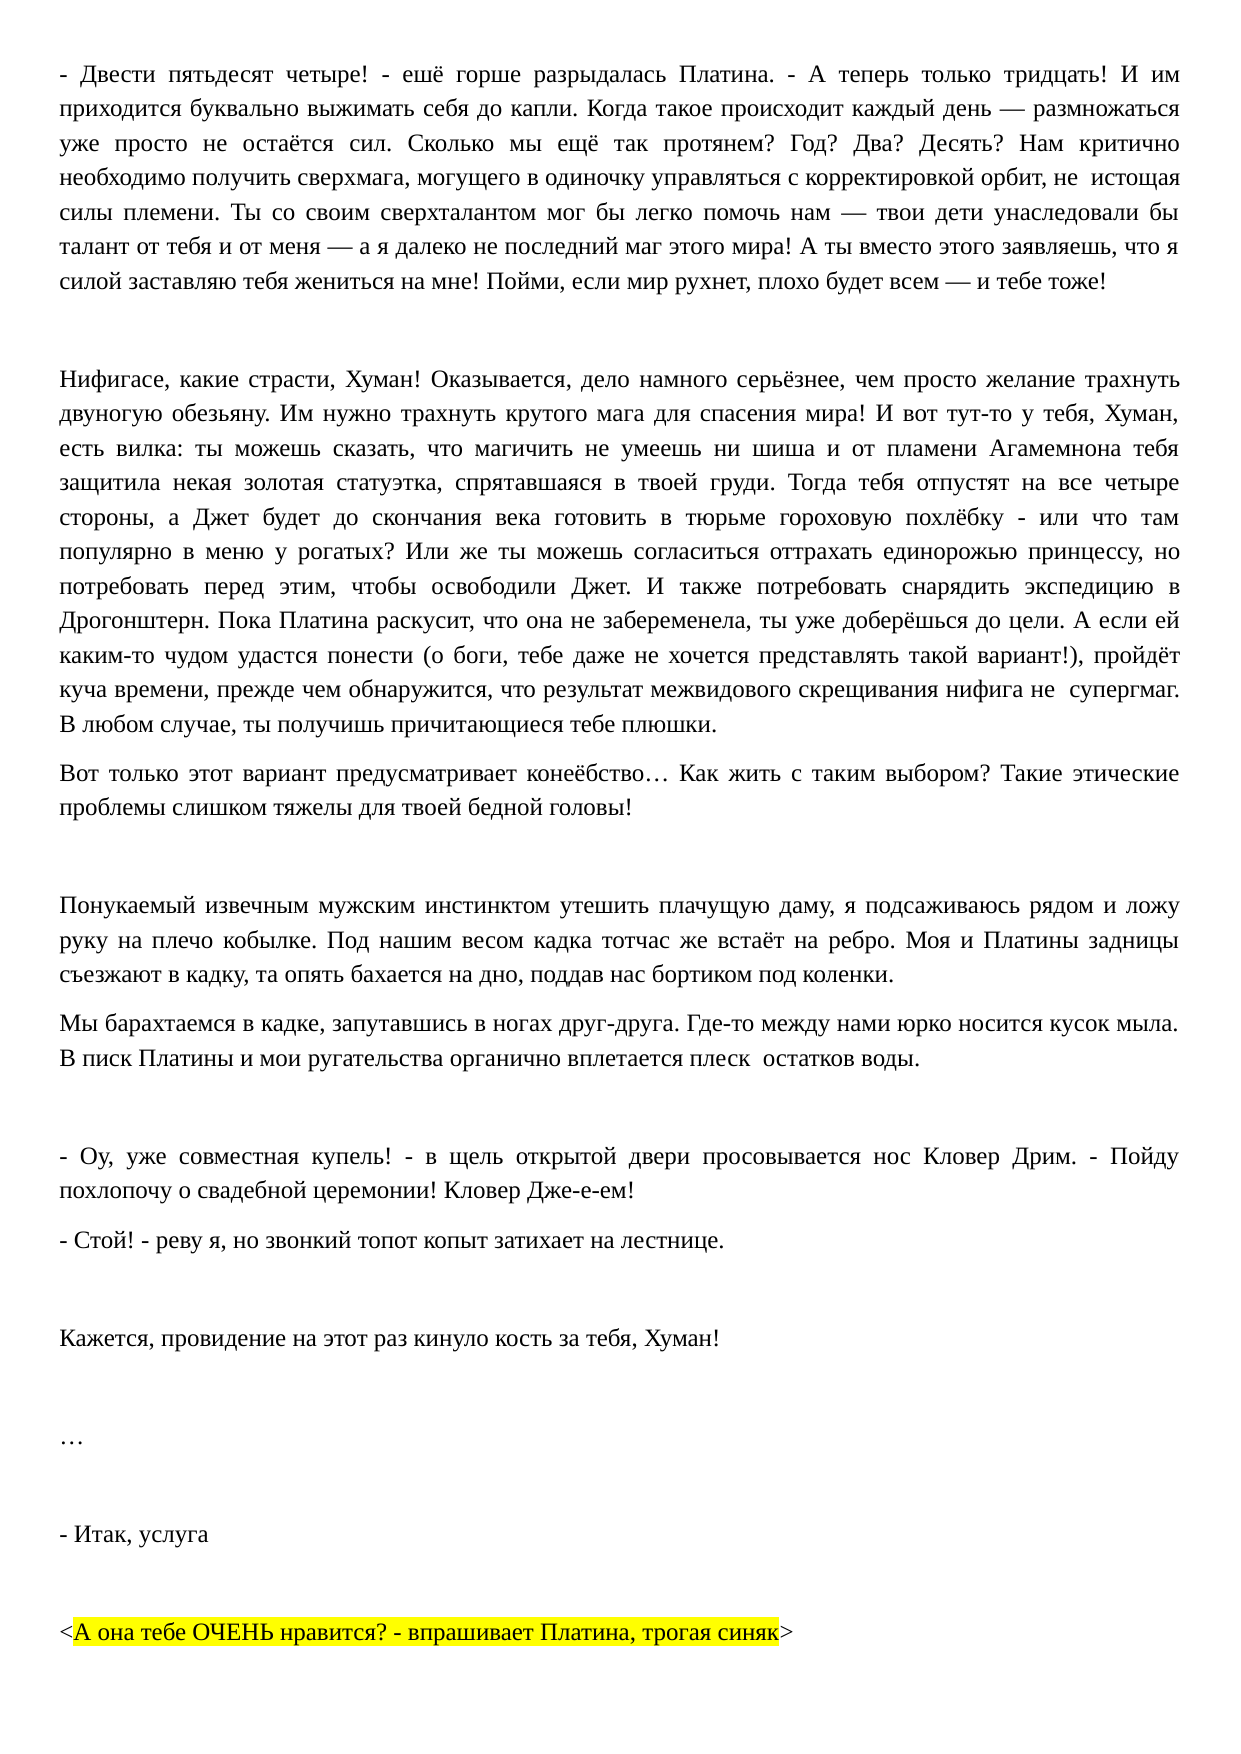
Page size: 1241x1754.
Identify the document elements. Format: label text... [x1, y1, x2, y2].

text <А она тебе ОЧЕНЬ нравится? - впрашивает Платина, трогая синяк> [59, 1617, 1181, 1646]
text Нифигасе, какие страсти, Хуман! Оказывается, дело намного серьёзнее, чем просто желание трахнуть двуногую обезьяну. Им нужно трахнуть крутого мага для спасения мира! И вот тут-то у тебя, Хуман, есть вилка: ты можешь сказать, что магичить не умеешь ни шиша и от пламени Агамемнона тебя защитила некая золотая статуэтка, спрятавшаяся в твоей груди. Тогда тебя отпустят на все четыре стороны, а Джет будет до скончания века готовить в тюрьме гороховую похлёбку - или что там популярно в меню у рогатых? Или же ты можешь согласиться оттрахать единорожью принцессу, но потребовать перед этим, чтобы освободили Джет. И также потребовать снарядить экспедицию в Дрогонштерн. Пока Платина раскусит, что она не забеременела, ты уже доберёшься до цели. А если ей каким-то чудом удастся понести (о боги, тебе даже не хочется представлять такой вариант!), пройдёт куча времени, прежде чем обнаружится, что результат межвидового скрещивания нифига не супергмаг. В любом случае, ты получишь причитающиеся тебе плюшки. [59, 364, 1181, 738]
text - Двести пятьдесят четыре! - ешё горше разрыдалась Платина. - А теперь только тридцать! И им приходится буквально выжимать себя до капли. Когда такое происходит каждый день — размножаться уже просто не остаётся сил. Сколько мы ещё так протянем? Год? Два? Десять? Нам критично необходимо получить сверхмага, могущего в одиночку управляться с корректировкой орбит, не истощая силы племени. Ты со своим сверхталантом мог бы легко помочь нам — твои дети унаследовали бы талант от тебя и от меня — а я далеко не последний маг этого мира! А ты вместо этого заявляешь, что я силой заставляю тебя жениться на мне! Пойми, если мир рухнет, плохо будет всем — и тебе тоже! [59, 59, 1181, 295]
text - Итак, услуга [59, 1519, 1181, 1548]
text - Стой! - реву я, но звонкий топот копыт затихает на лестнице. [59, 1225, 1181, 1253]
text Вот только этот вариант предусматривает конеёбство… Как жить с таким выбором? Такие этические проблемы слишком тяжелы для твоей бедной головы! [59, 758, 1181, 821]
text Кажется, провидение на этот раз кинуло кость за тебя, Хуман! [59, 1323, 1181, 1352]
text … [59, 1421, 1181, 1450]
text Понукаемый извечным мужским инстинктом утешить плачущую даму, я подсаживаюсь рядом и ложу руку на плечо кобылке. Под нашим весом кадка тотчас же встаёт на ребро. Моя и Платины задницы съезжают в кадку, та опять бахается на дно, поддав нас бортиком под коленки. [59, 891, 1181, 988]
text - Оу, уже совместная купель! - в щель открытой двери просовывается нос Кловер Дрим. - Пойду похлопочу о свадебной церемонии! Кловер Дже-е-ем! [59, 1141, 1181, 1204]
text Мы барахтаемся в кадке, запутавшись в ногах друг-друга. Где-то между нами юрко носится кусок мыла. В писк Платины и мои ругательства органично вплетается плеск остатков воды. [59, 1008, 1181, 1072]
